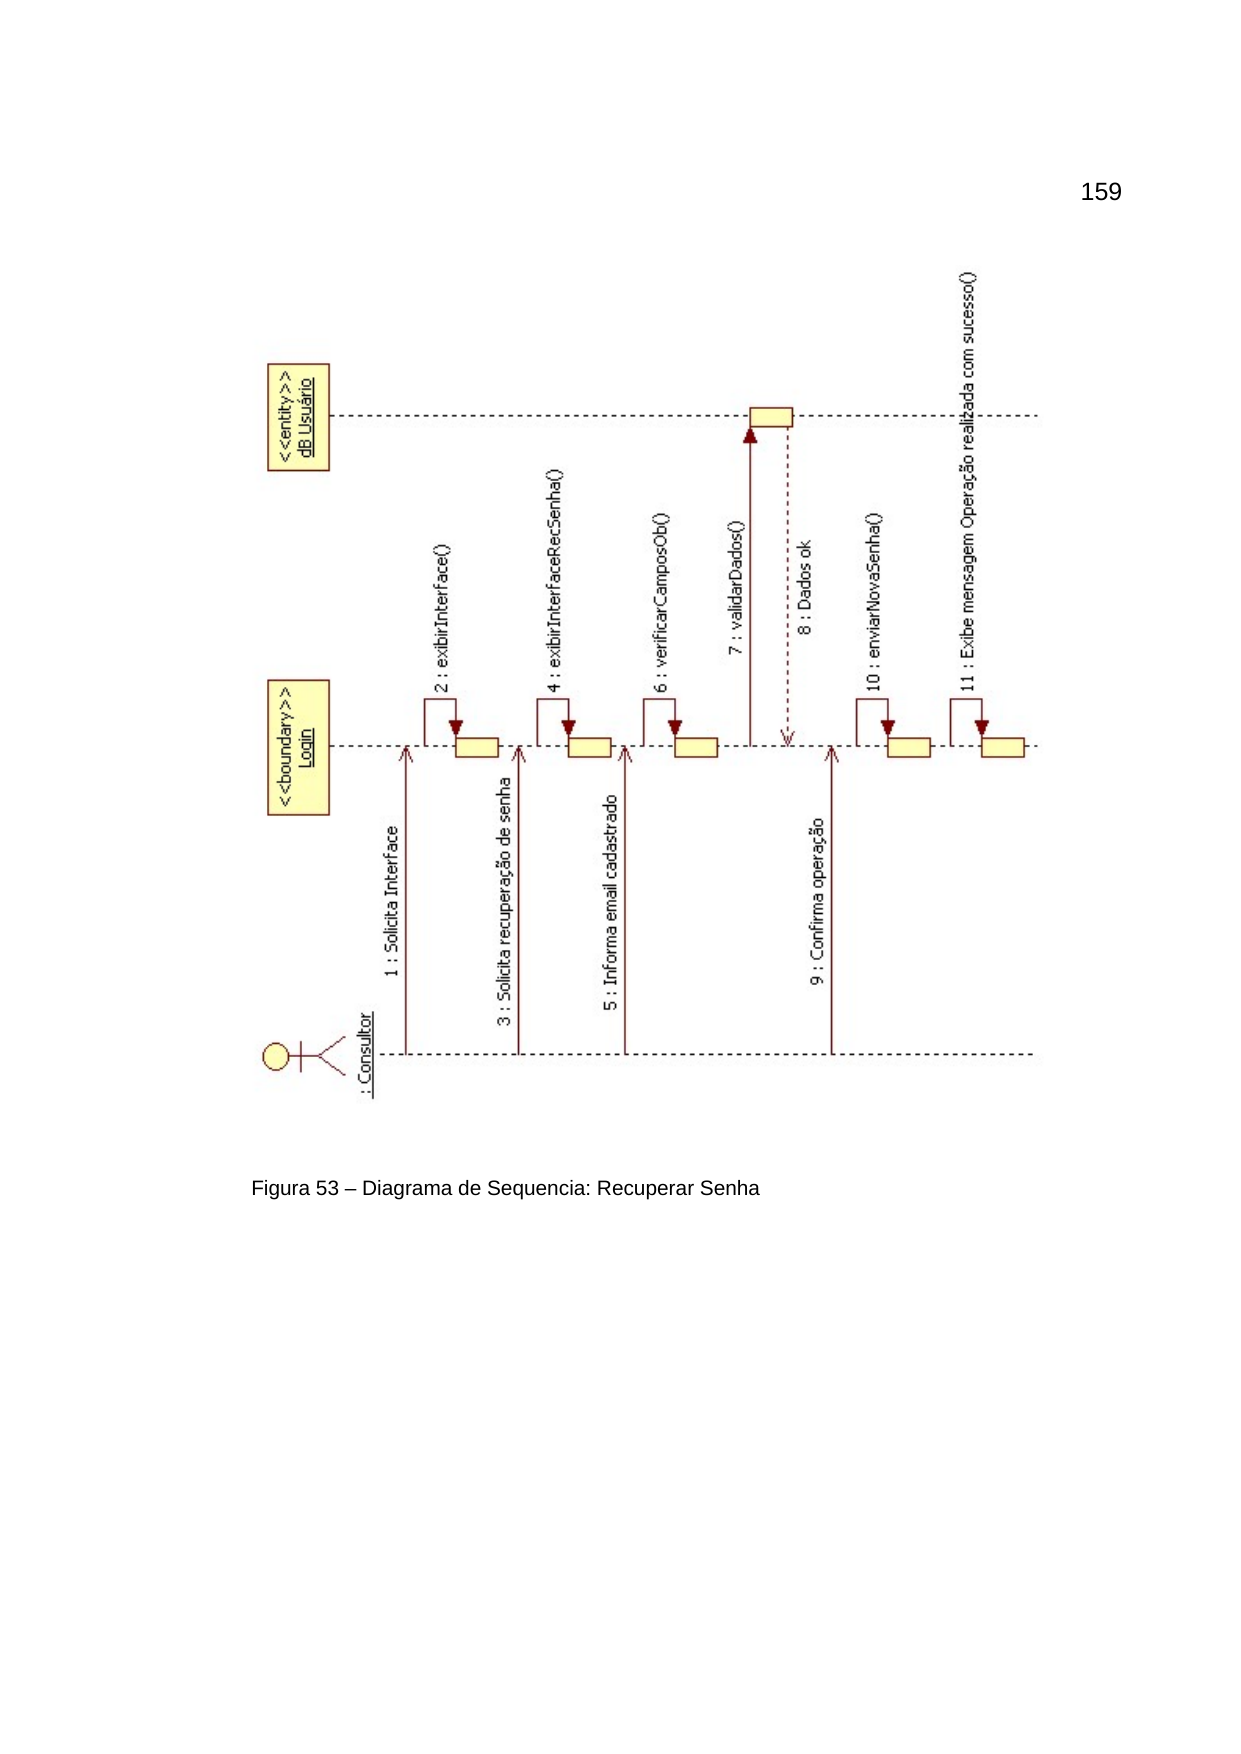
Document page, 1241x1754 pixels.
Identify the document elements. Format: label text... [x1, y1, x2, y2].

picture [230, 265, 1069, 1165]
text Figura 53 – Diagrama de Sequencia: Recuperar Senha [177, 1165, 1122, 1200]
